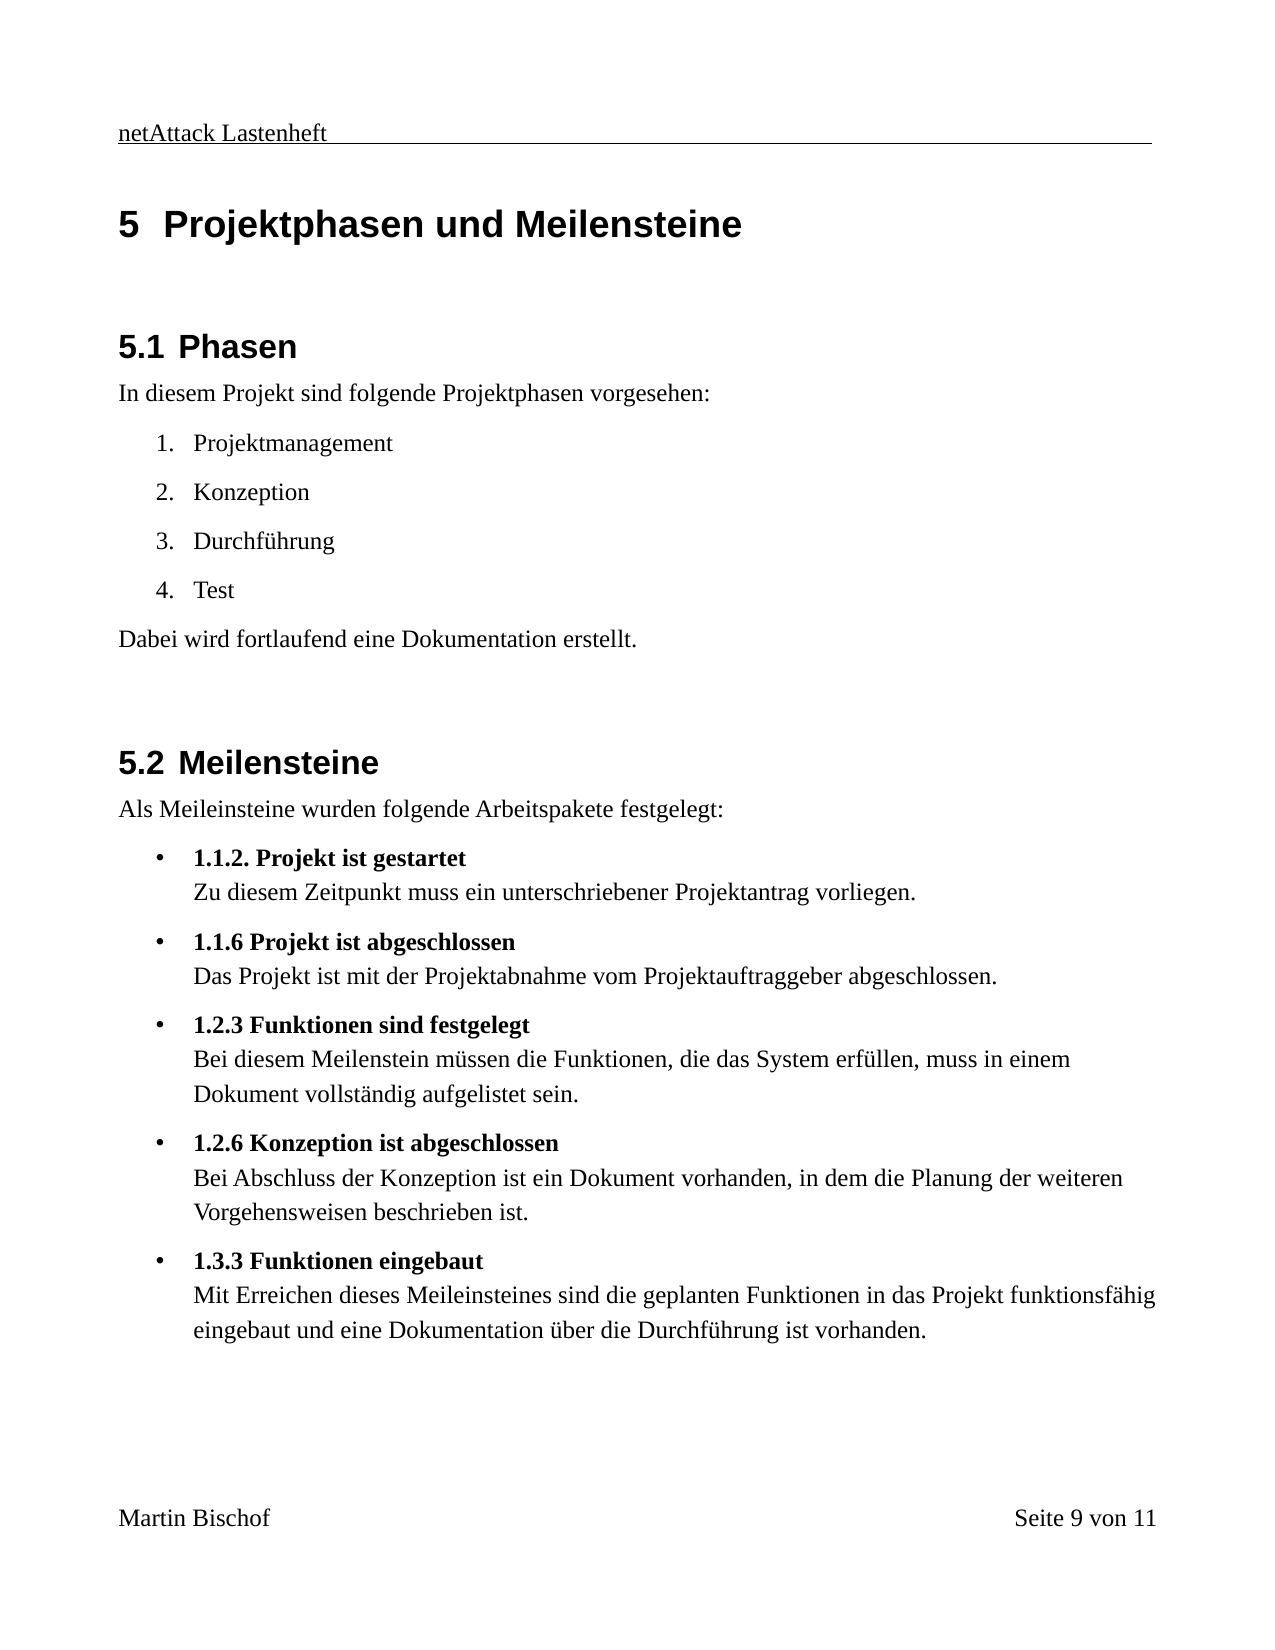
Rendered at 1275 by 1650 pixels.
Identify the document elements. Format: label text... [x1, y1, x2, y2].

list Durchführung [156, 526, 1157, 554]
subtitle Meilensteine [118, 743, 1157, 781]
text In diesem Projekt sind folgende Projektphasen vorgesehen: [118, 378, 1157, 407]
subtitle Projektphasen und Meilensteine [118, 201, 1157, 245]
list 1.3.3 Funktionen eingebaut Mit Erreichen dieses Meileinsteines sind die geplanten Funktionen in das Projekt funktionsfähig eingebaut und eine Dokumentation über die Durchführung ist vorhanden. [156, 1246, 1157, 1378]
list Projektmanagement [156, 428, 1157, 456]
text Als Meileinsteine wurden folgende Arbeitspakete festgelegt: [118, 794, 1157, 823]
list 1.1.6 Projekt ist abgeschlossen Das Projekt ist mit der Projektabnahme vom Projektauftraggeber abgeschlossen. [156, 927, 1157, 990]
text Dabei wird fortlaufend eine Dokumentation erstellt. [118, 624, 1157, 653]
list 1.2.6 Konzeption ist abgeschlossen Bei Abschluss der Konzeption ist ein Dokument vorhanden, in dem die Planung der weiteren Vorgehensweisen beschrieben ist. [156, 1128, 1157, 1226]
subtitle Phasen [118, 327, 1157, 366]
list 1.2.3 Funktionen sind festgelegt Bei diesem Meilenstein müssen die Funktionen, die das System erfüllen, muss in einem Dokument vollständig aufgelistet sein. [156, 1010, 1157, 1108]
list Konzeption [156, 477, 1157, 505]
list Test [156, 575, 1157, 603]
list 1.1.2. Projekt ist gestartet Zu diesem Zeitpunkt muss ein unterschriebener Projektantrag vorliegen. [156, 843, 1157, 906]
